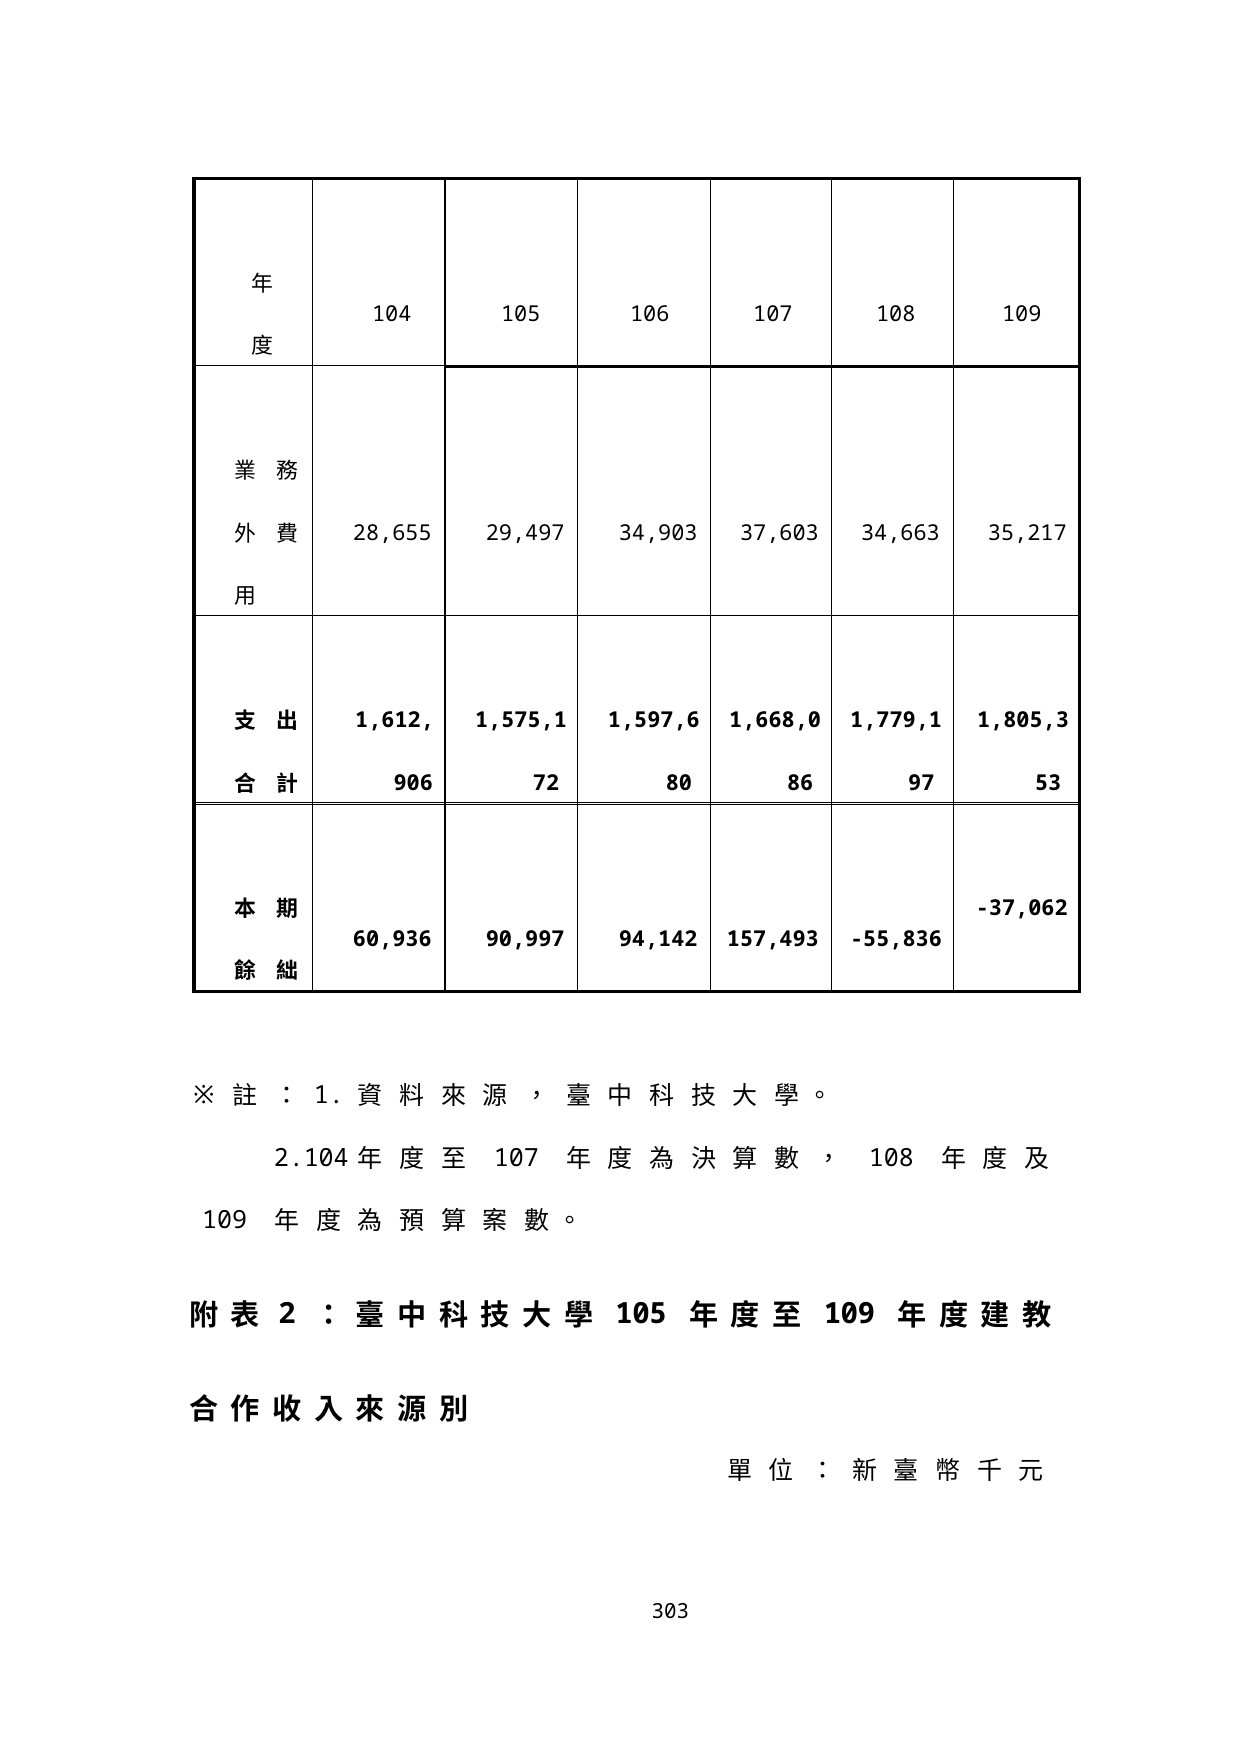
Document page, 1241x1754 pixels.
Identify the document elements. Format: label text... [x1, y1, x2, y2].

table_cell 業務外費用 [196, 366, 312, 615]
table_cell 1,612,906 [313, 616, 444, 802]
table_header 104 [313, 180, 444, 365]
text 2.104年度至107年度為決算數，108年度及109年度為預算案數。 [183, 1115, 1058, 1240]
table_cell 28,655 [313, 366, 444, 615]
table_cell 60,936 [313, 805, 444, 990]
table_cell -55,836 [832, 805, 953, 990]
table_cell 35,217 [954, 368, 1078, 615]
table_header 107 [711, 180, 831, 365]
table_cell 支出合計 [196, 616, 312, 802]
table_header 109 [954, 180, 1078, 365]
table_cell 37,603 [711, 368, 831, 615]
table_cell 1,668,086 [711, 616, 831, 802]
table_header 106 [578, 180, 710, 365]
table_cell 1,575,172 [446, 616, 577, 802]
text 附表2：臺中科技大學105年度至109年度建教合作收入來源別 [183, 1240, 1087, 1427]
table_cell 90,997 [446, 805, 577, 990]
table_cell 1,779,197 [832, 616, 953, 802]
table_cell 157,493 [711, 805, 831, 990]
table_cell 29,497 [446, 368, 577, 615]
table_cell 34,903 [578, 368, 710, 615]
table_cell 本期餘絀 [196, 805, 312, 990]
table_cell 94,142 [578, 805, 710, 990]
table_cell 1,597,680 [578, 616, 710, 802]
table_cell 1,805,353 [954, 616, 1078, 802]
table_cell 34,663 [832, 368, 953, 615]
table_header 105 [446, 180, 577, 365]
text ※註：1.資料來源，臺中科技大學。 [183, 1052, 1058, 1115]
table_header 108 [832, 180, 953, 365]
table_cell -37,062 [954, 805, 1078, 990]
text 單位：新臺幣千元 [183, 1427, 1052, 1490]
table_header 年度 [196, 180, 312, 365]
